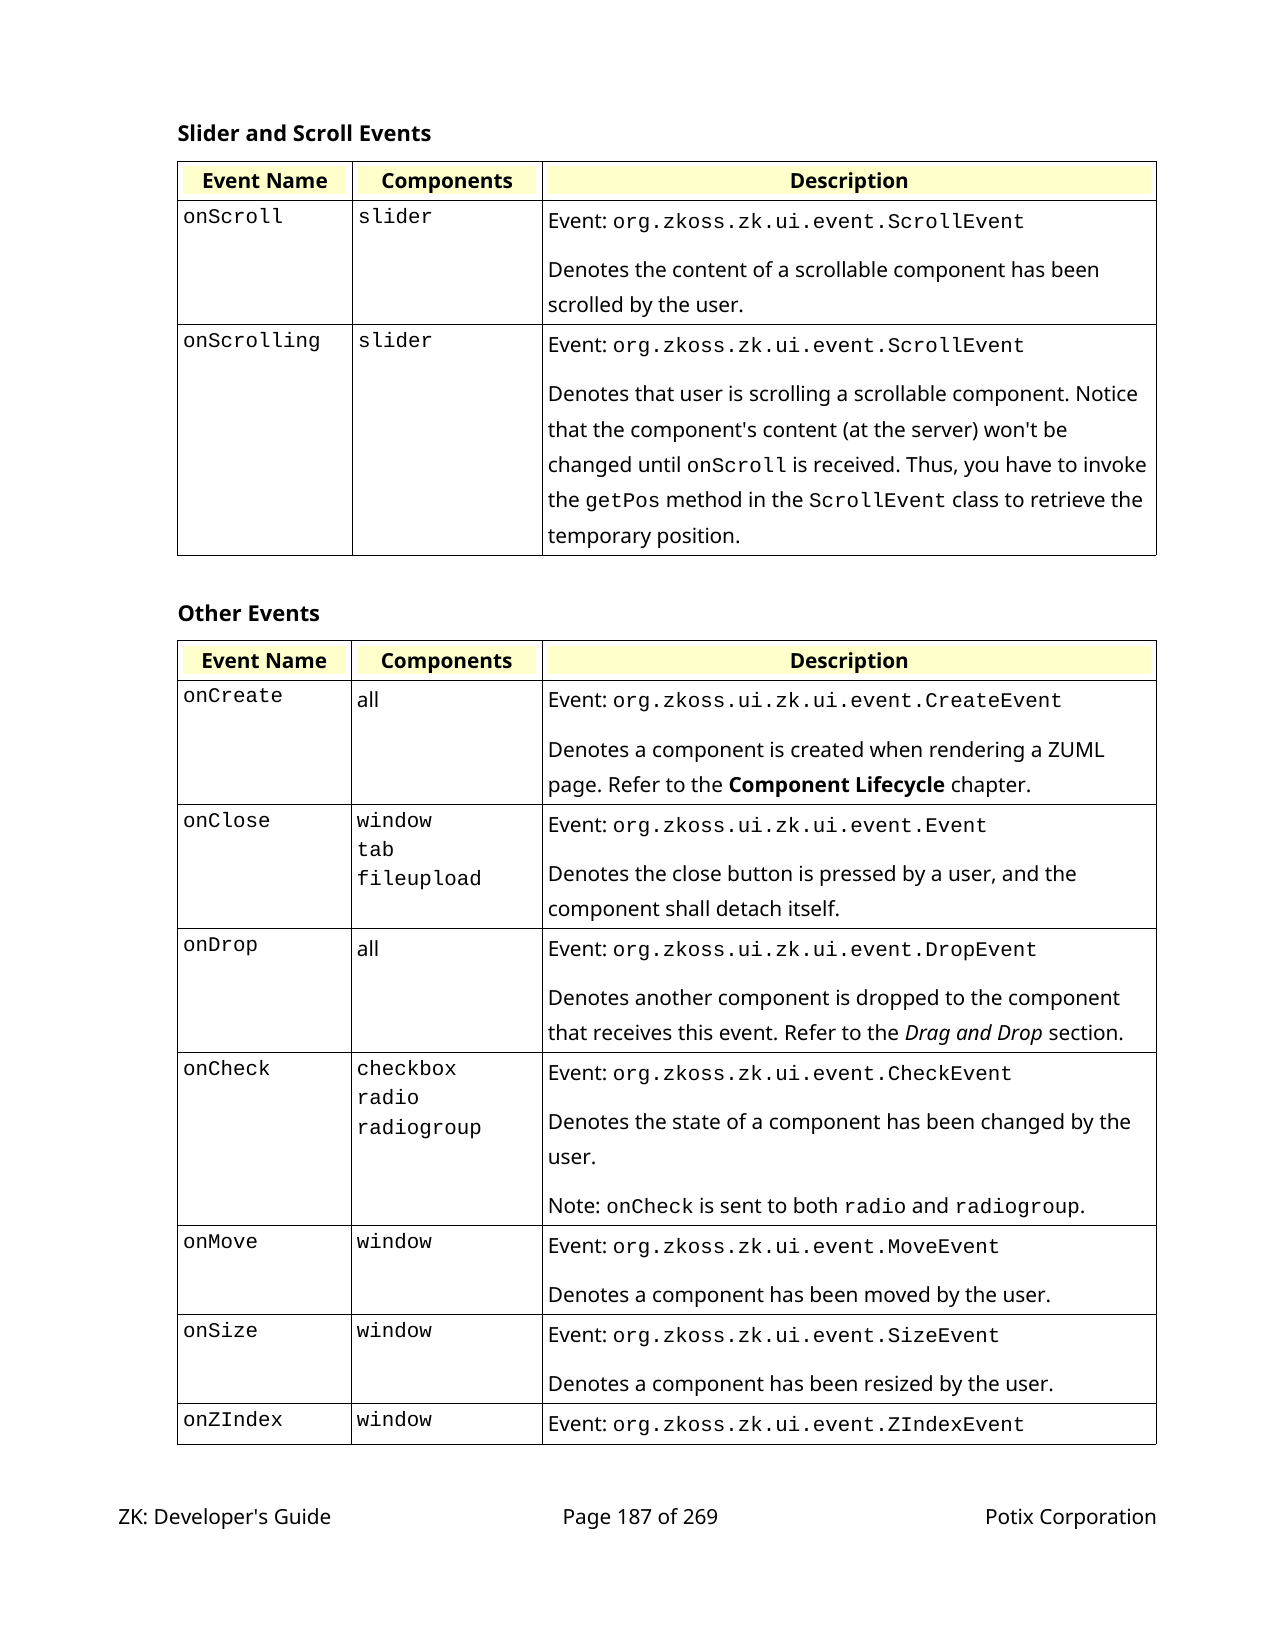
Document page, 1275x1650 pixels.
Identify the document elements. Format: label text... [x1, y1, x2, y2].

table_cell Event: org.zkoss.zk.ui.event.CheckEvent Denotes the state of a component has been changed by the user. Note: onCheck is sent to both radio and radiogroup. [543, 1053, 1156, 1225]
table_cell onSize [178, 1315, 351, 1403]
table_cell Event: org.zkoss.zk.ui.event.ZIndexEvent [543, 1404, 1156, 1444]
table_cell checkbox radio radiogroup [352, 1053, 542, 1225]
table_cell window [352, 1315, 542, 1403]
table_header Components [353, 162, 542, 200]
table_cell Event: org.zkoss.ui.zk.ui.event.DropEvent Denotes another component is dropped to the component that receives this event. Refer to the Drag and Drop section. [543, 929, 1156, 1052]
table_cell onClose [178, 805, 351, 928]
table_cell window tab fileupload [352, 805, 542, 928]
table_header Event Name [178, 641, 351, 680]
table_cell Event: org.zkoss.zk.ui.event.SizeEvent Denotes a component has been resized by the user. [543, 1315, 1156, 1403]
table_cell slider [353, 201, 542, 324]
table_cell slider [353, 325, 542, 555]
table_cell all [352, 929, 542, 1052]
table_cell onCheck [178, 1053, 351, 1225]
table_cell Event: org.zkoss.zk.ui.event.ScrollEvent Denotes that user is scrolling a scrollable component. Notice that the component's content (at the server) won't be changed until onScroll is received. Thus, you have to invoke the getPos method in the ScrollEvent class to retrieve the temporary position. [543, 325, 1156, 555]
table_cell window [352, 1404, 542, 1444]
table_cell Event: org.zkoss.ui.zk.ui.event.CreateEvent Denotes a component is created when rendering a ZUML page. Refer to the Component Lifecycle chapter. [543, 681, 1156, 804]
table_header Description [543, 162, 1156, 200]
table_cell window [352, 1226, 542, 1314]
table_header Components [352, 641, 542, 680]
table_cell onDrop [178, 929, 351, 1052]
table_cell onMove [178, 1226, 351, 1314]
table_cell onScrolling [178, 325, 352, 555]
table_cell Event: org.zkoss.ui.zk.ui.event.Event Denotes the close button is pressed by a user, and the component shall detach itself. [543, 805, 1156, 928]
table_cell onScroll [178, 201, 352, 324]
table_cell onZIndex [178, 1404, 351, 1444]
table_cell Event: org.zkoss.zk.ui.event.ScrollEvent Denotes the content of a scrollable component has been scrolled by the user. [543, 201, 1156, 324]
table_cell onCreate [178, 681, 351, 804]
subtitle Slider and Scroll Events [177, 118, 1157, 148]
table_header Description [543, 641, 1156, 680]
table_cell all [352, 681, 542, 804]
table_cell Event: org.zkoss.zk.ui.event.MoveEvent Denotes a component has been moved by the user. [543, 1226, 1156, 1314]
table_header Event Name [178, 162, 352, 200]
subtitle Other Events [177, 597, 1157, 627]
